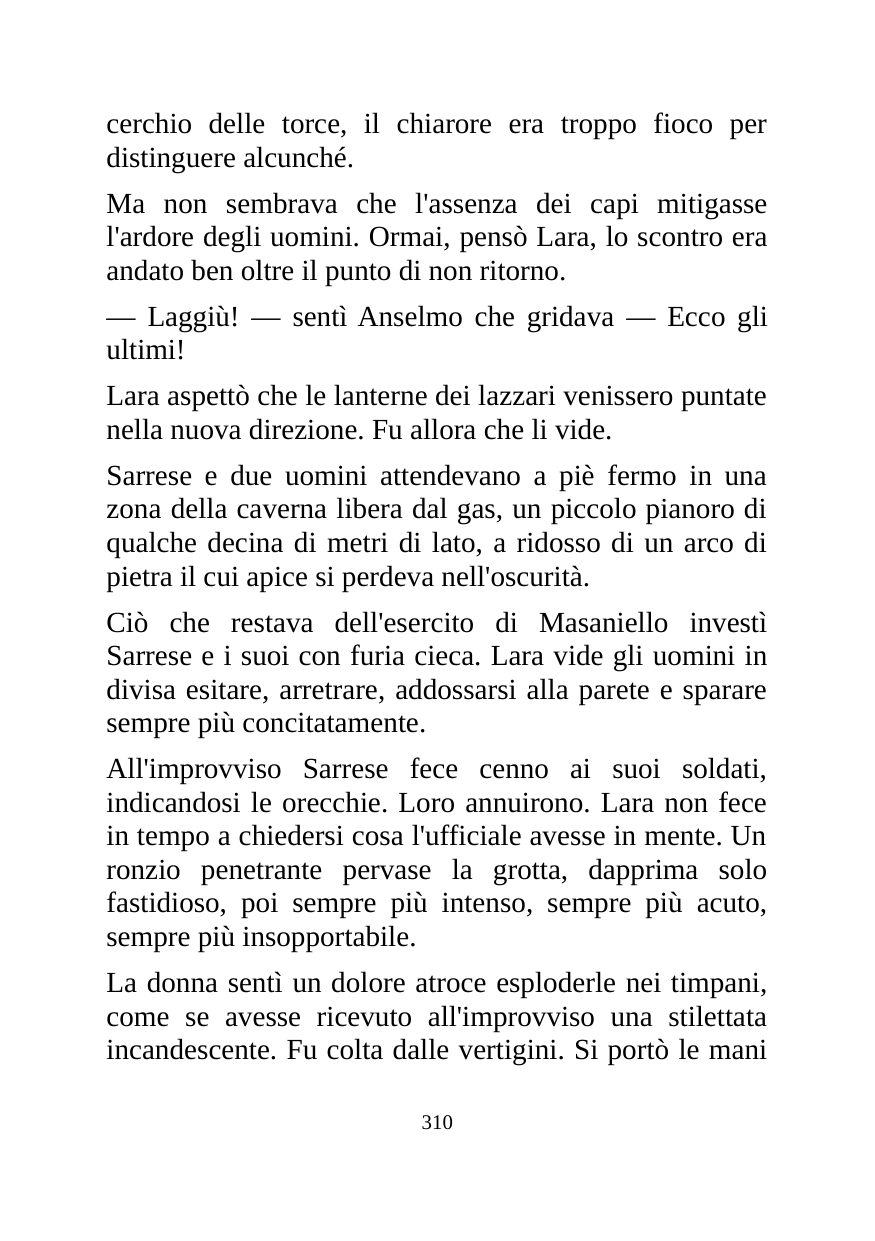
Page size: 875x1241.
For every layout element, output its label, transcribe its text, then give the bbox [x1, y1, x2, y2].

text La donna sentì un dolore atroce esploderle nei timpani, come se avesse ricevuto all'improvviso una stilettata incandescente. Fu colta dalle vertigini. Si portò le mani [106, 965, 768, 1066]
text Ciò che restava dell'esercito di Masaniello investì Sarrese e i suoi con furia cieca. Lara vide gli uomini in divisa esitare, arretrare, addossarsi alla parete e sparare sempre più concitatamente. [106, 605, 768, 739]
text Lara aspettò che le lanterne dei lazzari venissero puntate nella nuova direzione. Fu allora che li vide. [106, 378, 768, 446]
text All'improvviso Sarrese fece cenno ai suoi soldati, indicandosi le orecchie. Loro annuirono. Lara non fece in tempo a chiedersi cosa l'ufficiale avesse in mente. Un ronzio penetrante pervase la grotta, dapprima solo fastidioso, poi sempre più intenso, sempre più acuto, sempre più insopportabile. [106, 751, 768, 953]
text Ma non sembrava che l'assenza dei capi mitigasse l'ardore degli uomini. Ormai, pensò Lara, lo scontro era andato ben oltre il punto di non ritorno. [106, 186, 768, 286]
text cerchio delle torce, il chiarore era troppo fioco per distinguere alcunché. [106, 106, 768, 173]
text Sarrese e due uomini attendevano a piè fermo in una zona della caverna libera dal gas, un piccolo pianoro di qualche decina di metri di lato, a ridosso di un arco di pietra il cui apice si perdeva nell'oscurità. [106, 458, 768, 592]
text — Laggiù! — sentì Anselmo che gridava — Ecco gli ultimi! [106, 299, 768, 366]
